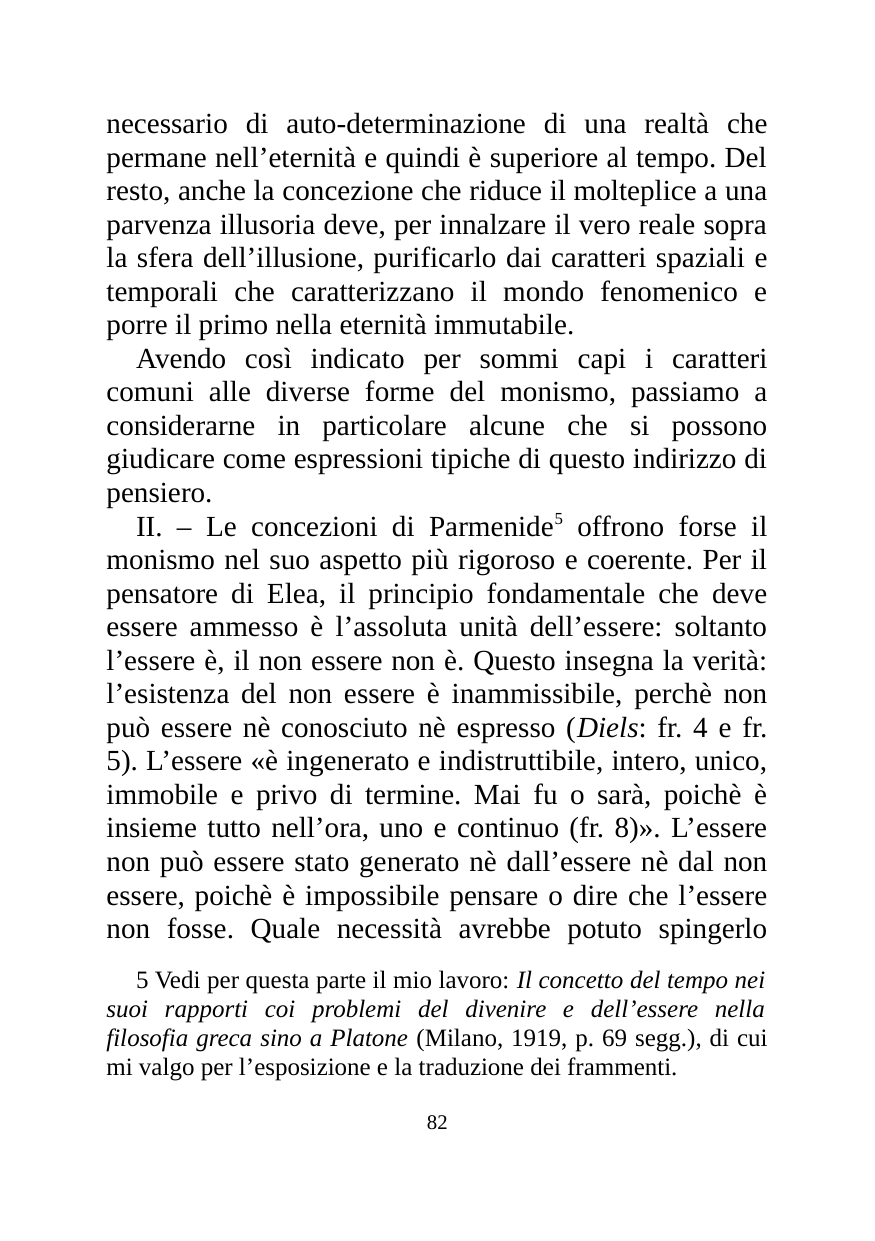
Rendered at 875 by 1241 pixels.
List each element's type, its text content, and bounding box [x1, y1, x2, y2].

text Vedi per questa parte il mio lavoro: Il concetto del tempo nei suoi rapporti coi problemi del divenire e dell’essere nella filosofia greca sino a Platone (Milano, 1919, p. 69 segg.), di cui mi valgo per l’esposizione e la traduzione dei frammenti. [106, 965, 768, 1080]
text necessario di auto-determinazione di una realtà che permane nell’eternità e quindi è superiore al tempo. Del resto, anche la concezione che riduce il molteplice a una parvenza illusoria deve, per innalzare il vero reale sopra la sfera dell’illusione, purificarlo dai caratteri spaziali e temporali che caratterizzano il mondo fenomenico e porre il primo nella eternità immutabile. [106, 106, 768, 341]
text II. – Le concezioni di Parmenide offrono forse il monismo nel suo aspetto più rigoroso e coerente. Per il pensatore di Elea, il principio fondamentale che deve essere ammesso è l’assoluta unità dell’essere: soltanto l’essere è, il non essere non è. Questo insegna la verità: l’esistenza del non essere è inammissibile, perchè non può essere nè conosciuto nè espresso (Diels: fr. 4 e fr. 5). L’essere «è ingenerato e indistruttibile, intero, unico, immobile e privo di termine. Mai fu o sarà, poichè è insieme tutto nell’ora, uno e continuo (fr. 8)». L’essere non può essere stato generato nè dall’essere nè dal non essere, poichè è impossibile pensare o dire che l’essere non fosse. Quale necessità avrebbe potuto spingerlo [106, 509, 768, 945]
text Avendo così indicato per sommi capi i caratteri comuni alle diverse forme del monismo, passiamo a considerarne in particolare alcune che si possono giudicare come espressioni tipiche di questo indirizzo di pensiero. [106, 341, 768, 509]
